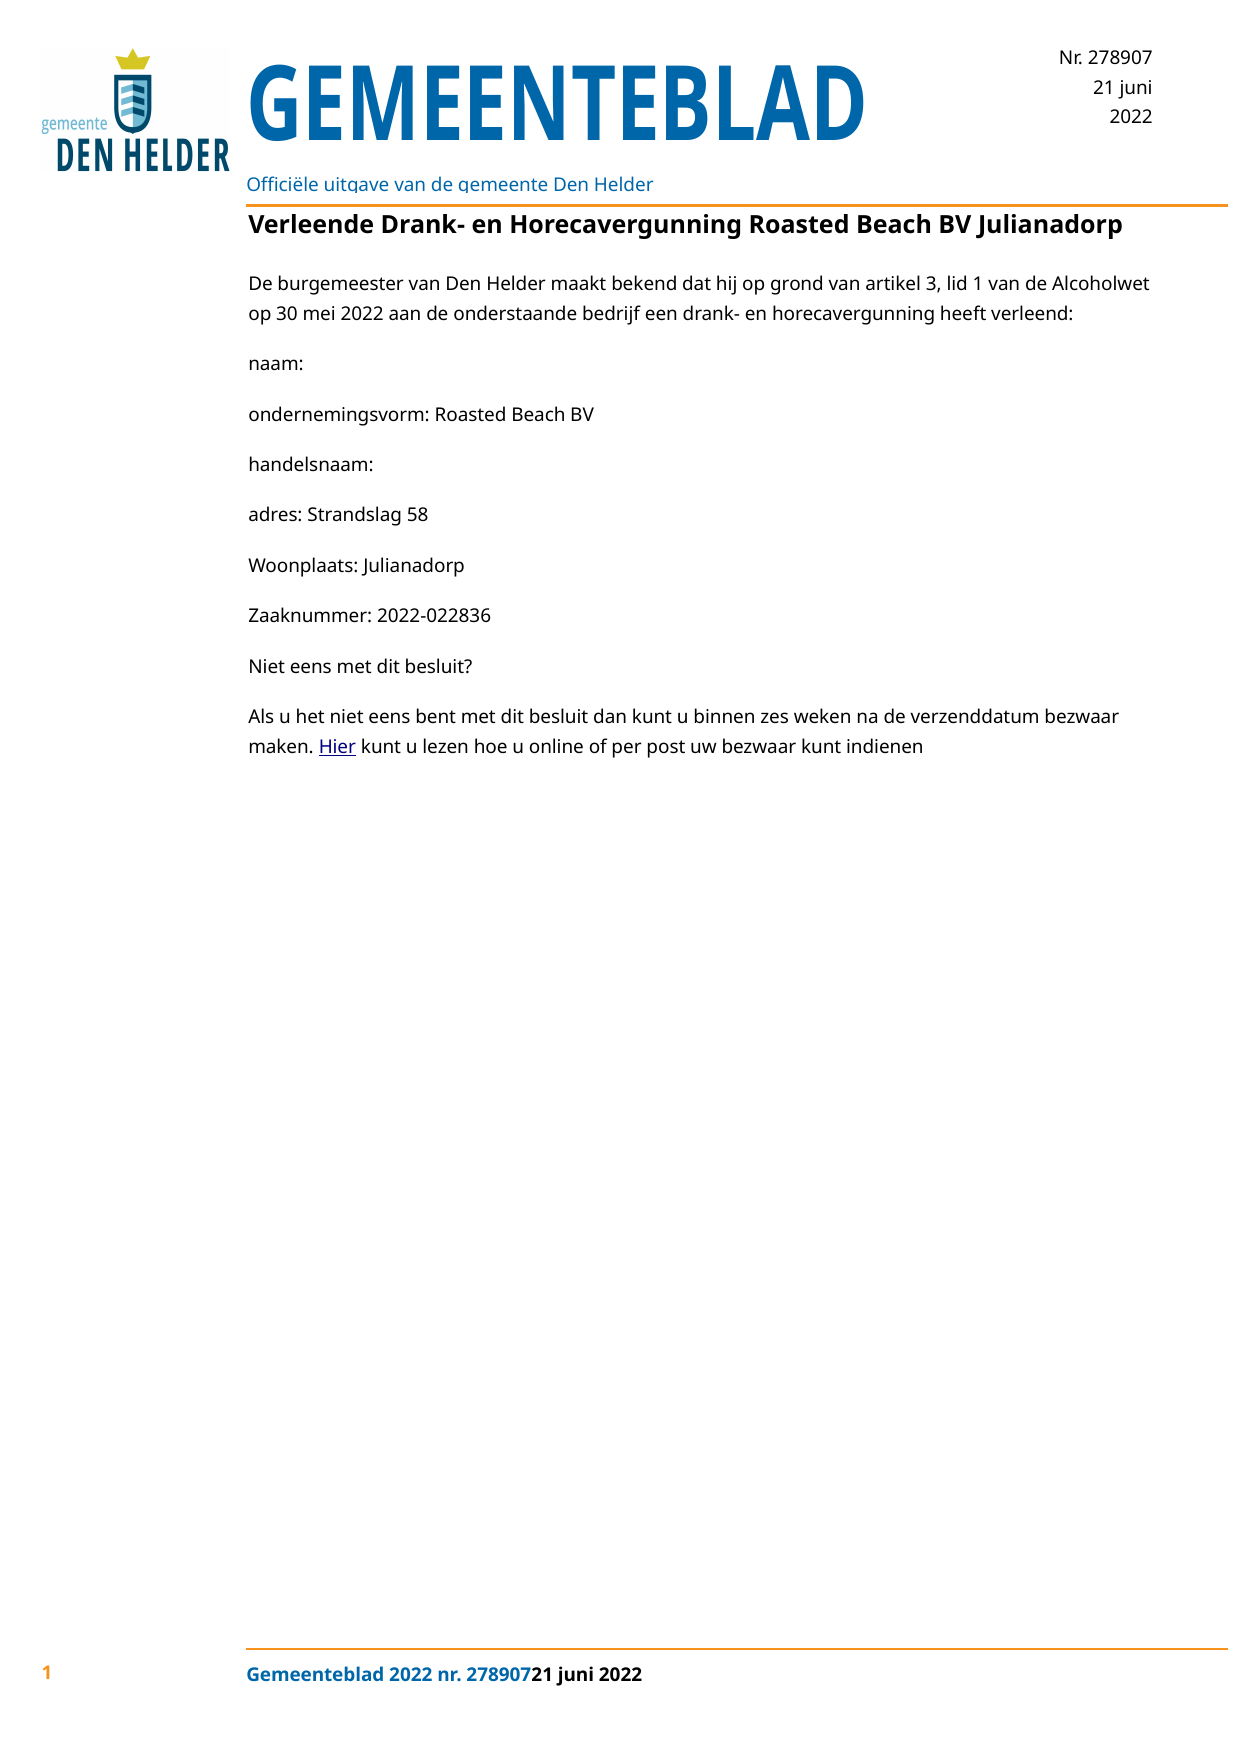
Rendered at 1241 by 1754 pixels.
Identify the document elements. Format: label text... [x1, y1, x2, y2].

picture [41, 47, 231, 172]
text Als u het niet eens bent met dit besluit dan kunt u binnen zes weken na de verzenddatum bezwaar maken. Hier kunt u lezen hoe u online of per post uw bezwaar kunt indienen [248, 703, 1152, 758]
text Woonplaats: Julianadorp [248, 552, 1152, 578]
text ondernemingsvorm: Roasted Beach BV [248, 401, 1152, 426]
picture [100, 154, 106, 172]
text De burgemeester van Den Helder maakt bekend dat hij op grond van artikel 3, lid 1 van de Alcoholwet op 30 mei 2022 aan de onderstaande bedrijf een drank- en horecavergunning heeft verleend: [248, 270, 1152, 326]
picture [130, 157, 135, 172]
text naam: [248, 350, 1152, 376]
picture [182, 144, 187, 165]
text adres: Strandslag 58 [248, 502, 1152, 527]
picture [63, 144, 68, 165]
text handelsnaam: [248, 451, 1152, 477]
text Niet eens met dit besluit? [248, 653, 1152, 678]
text Zaaknummer: 2022-022836 [248, 602, 1152, 628]
picture [220, 160, 224, 172]
text Verleende Drank- en Horecavergunning Roasted Beach BV Julianadorp [248, 207, 1152, 241]
